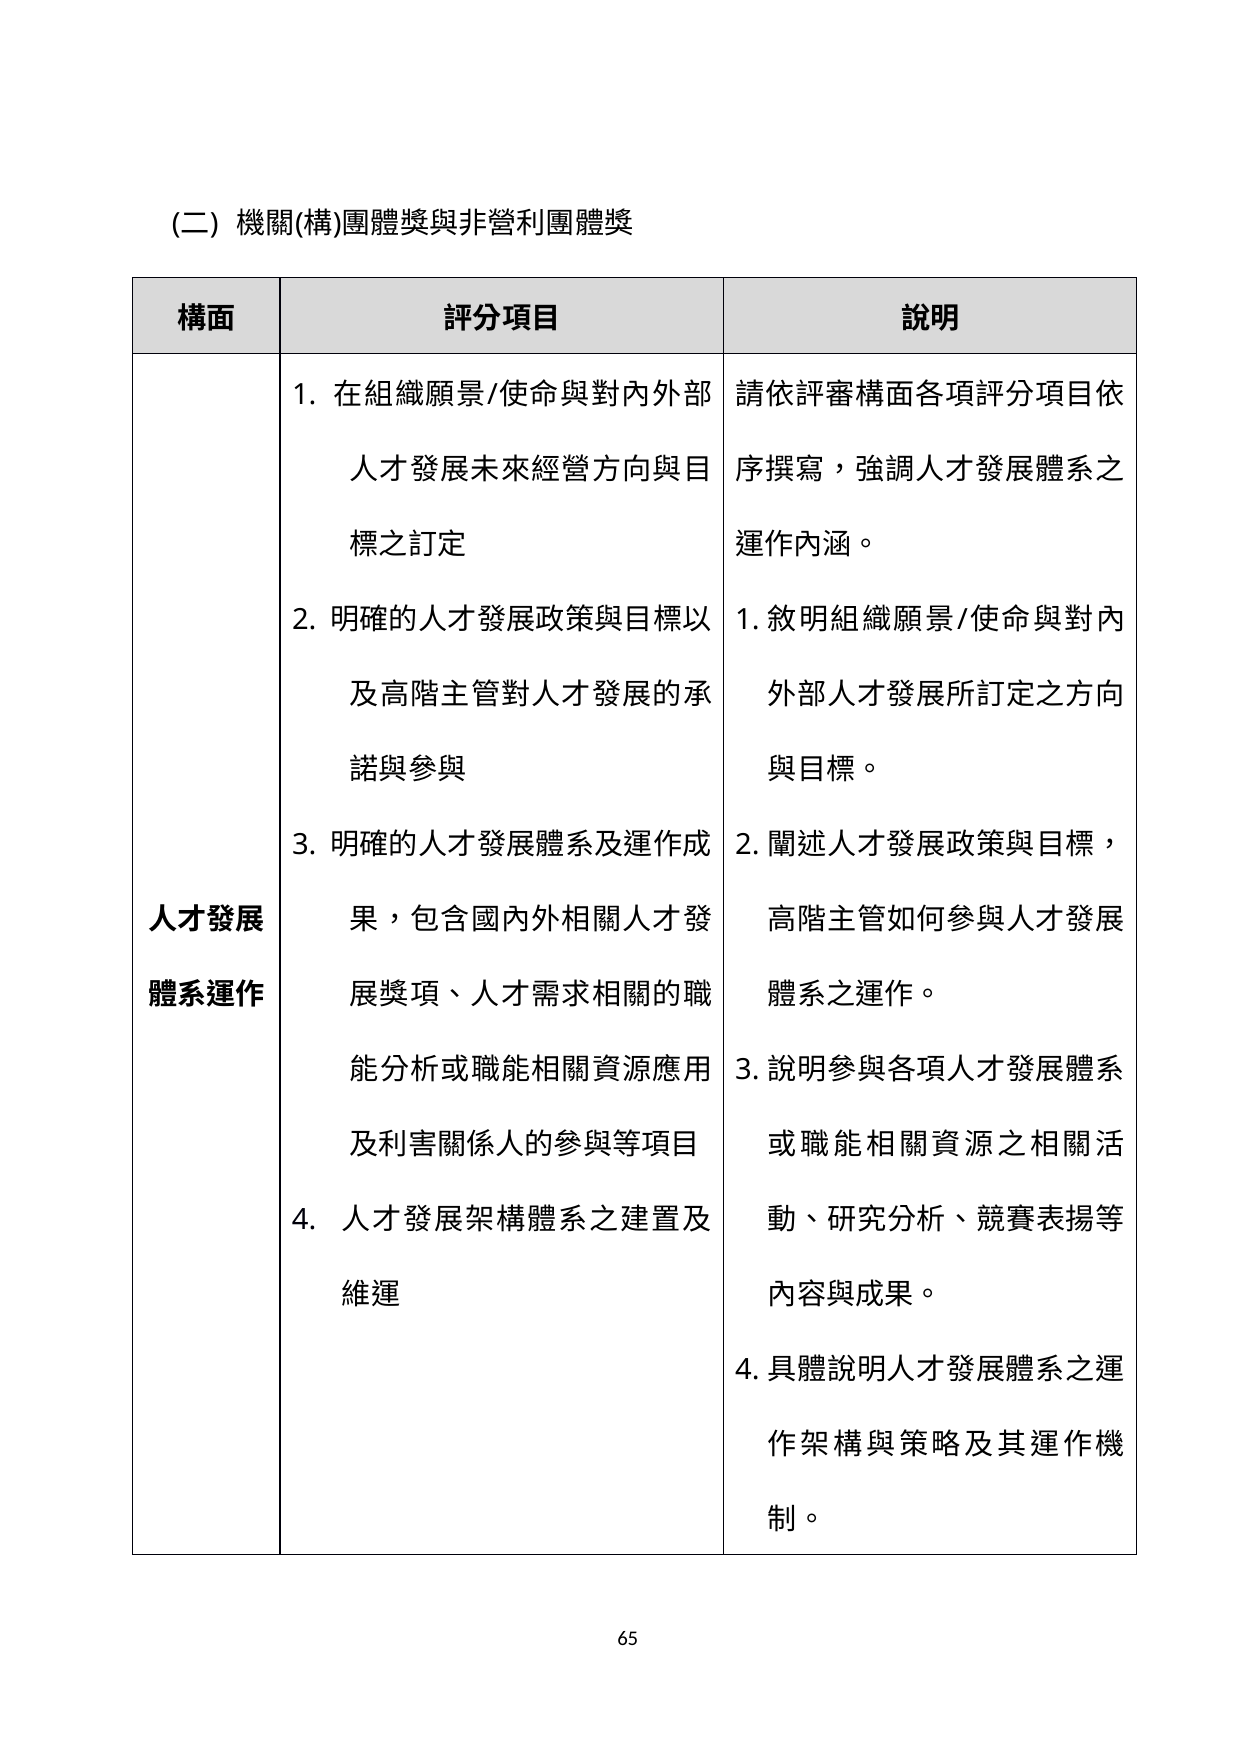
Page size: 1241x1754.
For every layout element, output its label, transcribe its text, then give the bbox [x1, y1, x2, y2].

table_cell 請依評審構面各項評分項目依序撰寫，強調人才發展體系之運作內涵。 敘明組織願景/使命與對內外部人才發展所訂定之方向與目標。 闡述人才發展政策與目標，高階主管如何參與人才發展體系之運作。 說明參與各項人才發展體系或職能相關資源之相關活動、研究分析、競賽表揚等內容與成果。 具體說明人才發展體系之運作架構與策略及其運作機制。 [724, 354, 1136, 1554]
table_cell 1. 在組織願景/使命與對內外部人才發展未來經營方向與目標之訂定 2. 明確的人才發展政策與目標以及高階主管對人才發展的承諾與參與 3. 明確的人才發展體系及運作成果，包含國內外相關人才發展獎項、人才需求相關的職能分析或職能相關資源應用及利害關係人的參與等項目 人才發展架構體系之建置及維運 [281, 354, 723, 1554]
table_header 評分項目 [281, 278, 723, 353]
table_header 構面 [133, 278, 279, 353]
table_cell 人才發展體系運作 [133, 354, 279, 1554]
table_header 說明 [724, 278, 1136, 353]
list 機關(構)團體獎與非營利團體獎 [172, 183, 1122, 258]
